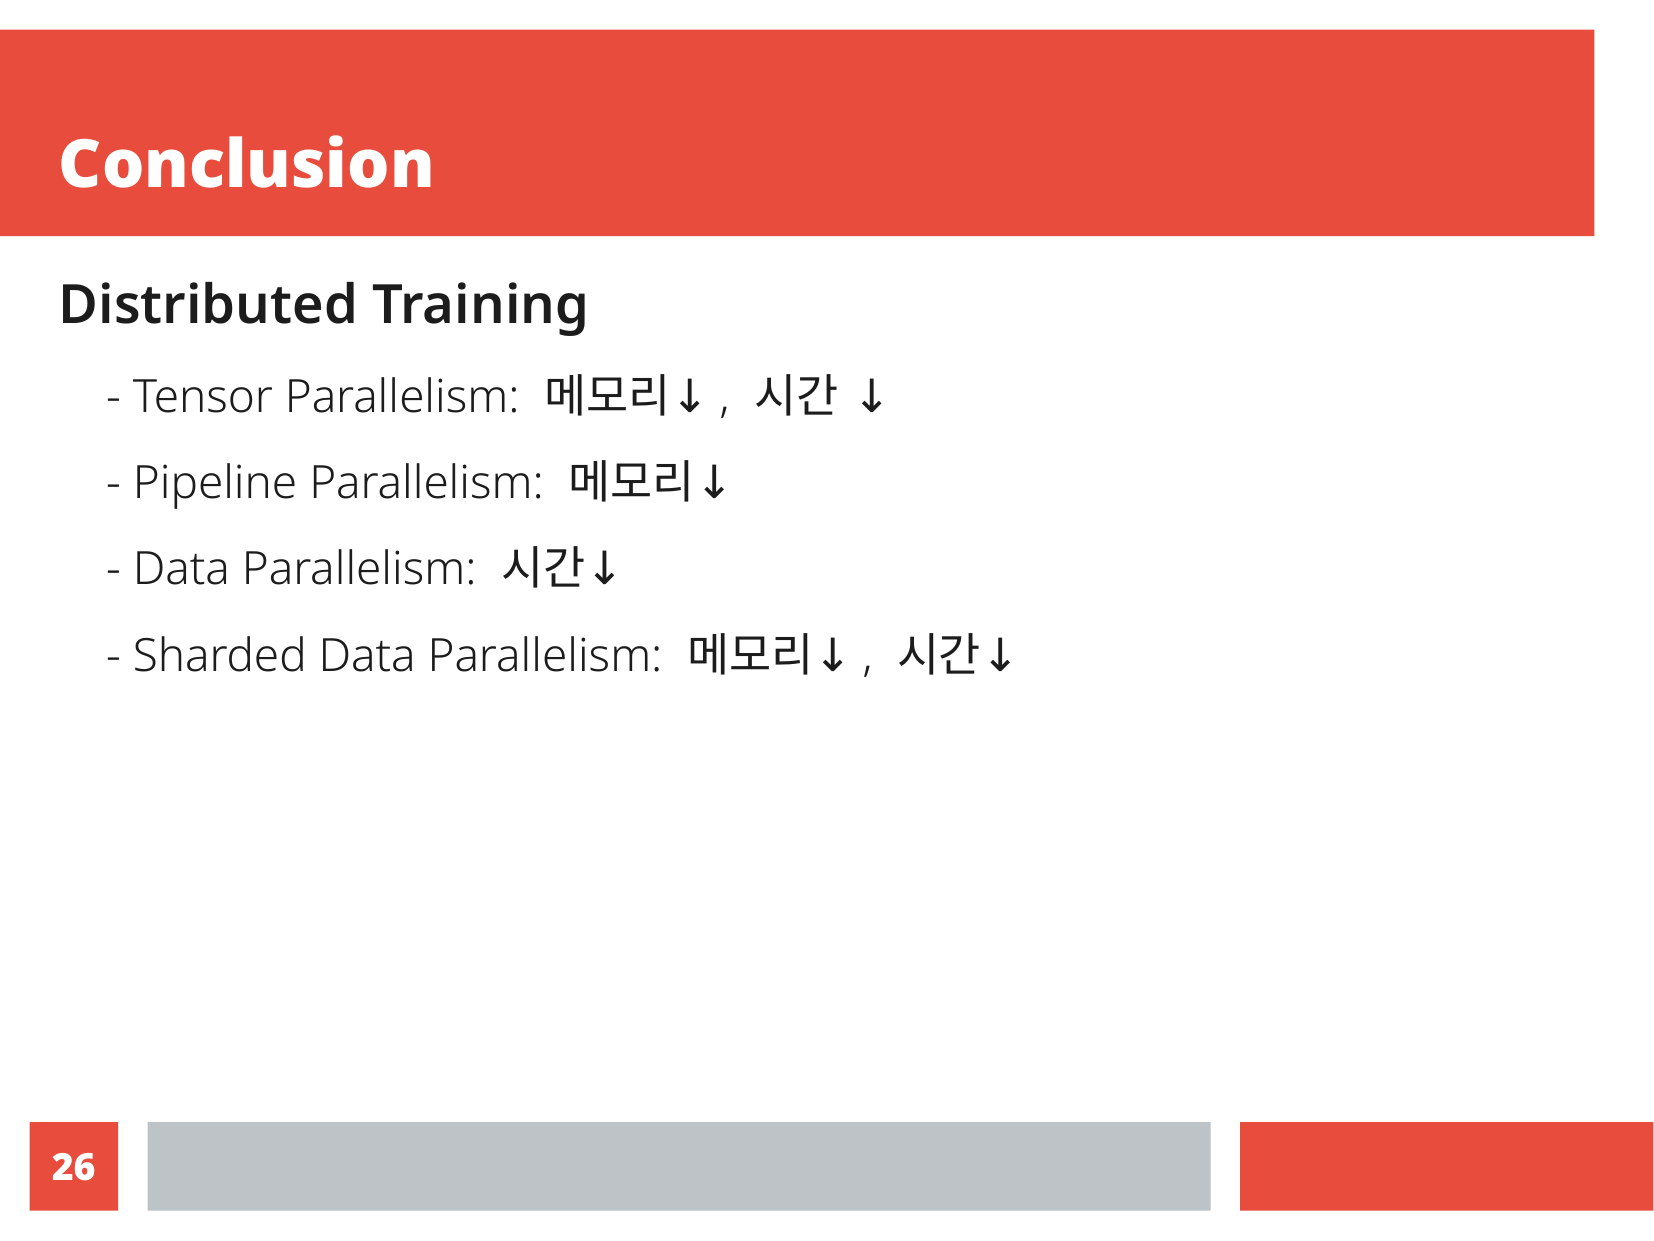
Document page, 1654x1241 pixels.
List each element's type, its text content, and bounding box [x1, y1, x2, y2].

list Distributed Training - Tensor Parallelism: 메모리↓, 시간 ↓ - Pipeline Parallelism: 메모리↓ - Data Parallelism: 시간↓ - Sharded Data Parallelism: 메모리↓, 시간↓ [59, 265, 1565, 1034]
title Conclusion [59, 59, 1595, 207]
